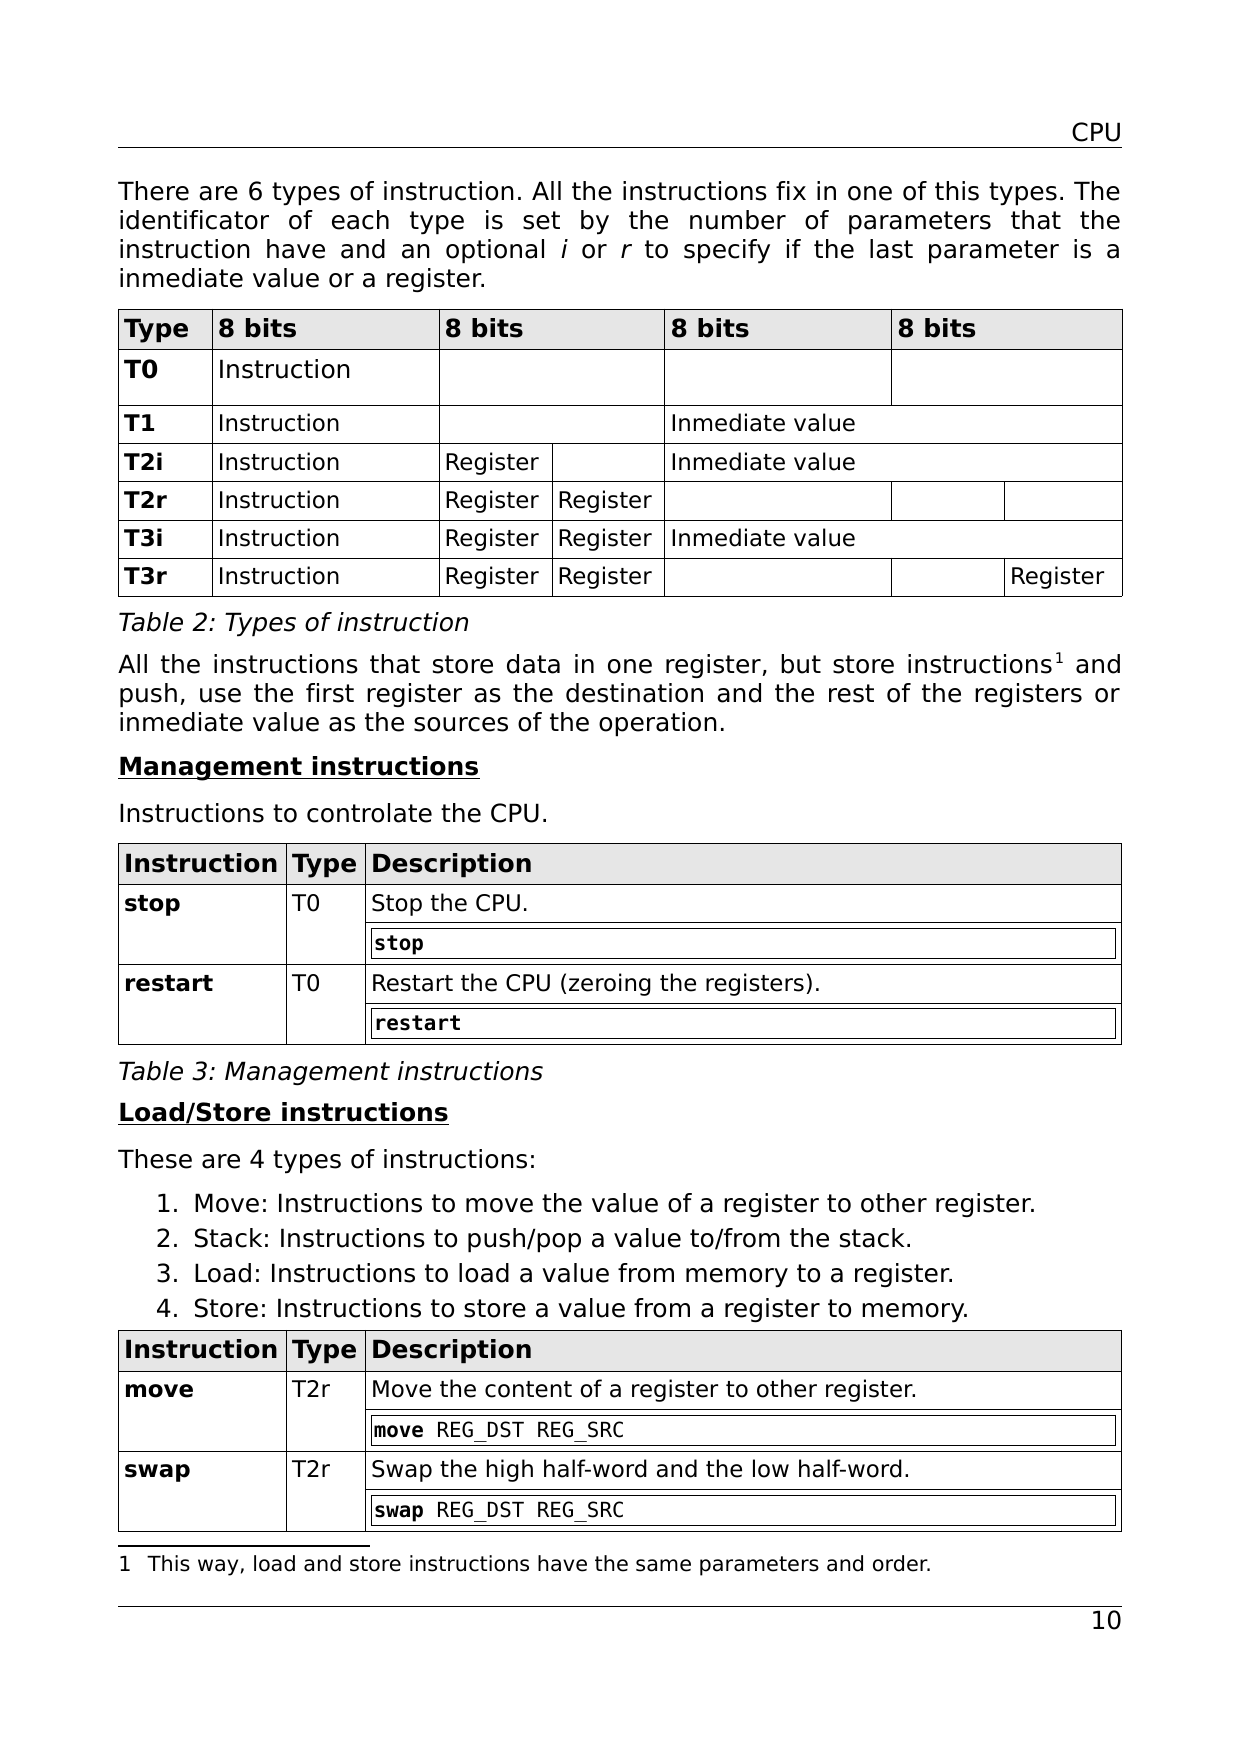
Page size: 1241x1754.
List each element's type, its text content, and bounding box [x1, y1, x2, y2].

text All the instructions that store data in one register, but store instructions and push, use the first register as the destination and the rest of the registers or inmediate value as the sources of the operation. [118, 650, 1122, 738]
table_header Restart the CPU (zeroing the registers). [366, 965, 1121, 1002]
title Management instructions [118, 752, 1122, 782]
table_cell [892, 482, 1004, 519]
table_cell T0 [287, 965, 365, 1044]
table_cell Instruction [213, 521, 439, 558]
table_cell Register [553, 521, 664, 558]
text Table 3: Management instructions [118, 1057, 1122, 1086]
table_cell Instruction [213, 482, 439, 519]
table_cell Inmediate value [665, 406, 1122, 443]
table_cell Instruction [213, 406, 439, 443]
text Table 2: Types of instruction [118, 608, 1122, 638]
table_cell move REG_DST REG_SRC [366, 1410, 1121, 1451]
table_cell [665, 559, 891, 596]
table_cell [553, 444, 664, 481]
table_cell [440, 350, 664, 405]
table_cell Register [553, 559, 664, 596]
table_cell [440, 406, 664, 443]
table_cell move [119, 1372, 286, 1451]
table_cell swap REG_DST REG_SRC [366, 1490, 1121, 1531]
table_header Type [287, 844, 365, 884]
list Store: Instructions to store a value from a register to memory. [156, 1295, 1122, 1324]
list Load: Instructions to load a value from memory to a register. [156, 1259, 1122, 1289]
table_cell [892, 350, 1122, 405]
table_cell restart [119, 965, 286, 1044]
title Load/Store instructions [118, 1098, 1122, 1128]
table_cell T0 [119, 350, 212, 405]
table_header 8 bits [892, 310, 1122, 349]
table_header Type [287, 1331, 365, 1371]
table_cell swap [119, 1452, 286, 1531]
table_cell [665, 350, 891, 405]
table_cell T2r [287, 1372, 365, 1451]
table_header 8 bits [213, 310, 439, 349]
table_cell [892, 559, 1004, 596]
table_cell stop [119, 885, 286, 964]
table_header Instruction [119, 1331, 286, 1371]
text There are 6 types of instruction. All the instructions fix in one of this types. The identificator of each type is set by the number of parameters that the instruction have and an optional i or r to specify if the last parameter is a inmediate value or a register. [118, 177, 1122, 294]
table_cell [1005, 482, 1122, 519]
table_header 8 bits [440, 310, 664, 349]
list Stack: Instructions to push/pop a value to/from the stack. [156, 1224, 1122, 1254]
table_cell T2r [287, 1452, 365, 1531]
text This way, load and store instructions have the same parameters and order. [118, 1552, 1122, 1577]
table_cell stop [366, 923, 1121, 964]
table_header Type [119, 310, 212, 349]
table_header Swap the high half-word and the low half-word. [366, 1452, 1121, 1489]
table_cell Register [1005, 559, 1122, 596]
table_header Instruction [119, 844, 286, 884]
table_cell Instruction [213, 444, 439, 481]
table_cell Register [440, 559, 552, 596]
table_cell Inmediate value [665, 444, 1122, 481]
table_header Description [366, 1331, 1121, 1371]
text Instructions to controlate the CPU. [118, 799, 1122, 828]
table_cell T2i [119, 444, 212, 481]
table_cell Inmediate value [665, 521, 1122, 558]
table_cell T2r [119, 482, 212, 519]
table_cell Register [440, 482, 552, 519]
table_cell Register [440, 444, 552, 481]
table_cell Instruction [213, 559, 439, 596]
table_header Stop the CPU. [366, 885, 1121, 922]
table_cell T3r [119, 559, 212, 596]
table_cell Instruction [213, 350, 439, 405]
table_cell Register [553, 482, 664, 519]
table_cell restart [366, 1004, 1121, 1044]
text These are 4 types of instructions: [118, 1145, 1122, 1174]
table_cell Register [440, 521, 552, 558]
table_cell T3i [119, 521, 212, 558]
table_cell T0 [287, 885, 365, 964]
table_cell T1 [119, 406, 212, 443]
table_cell [665, 482, 891, 519]
table_header Move the content of a register to other register. [366, 1372, 1121, 1409]
table_header 8 bits [665, 310, 891, 349]
list Move: Instructions to move the value of a register to other register. [156, 1189, 1122, 1218]
table_header Description [366, 844, 1121, 884]
